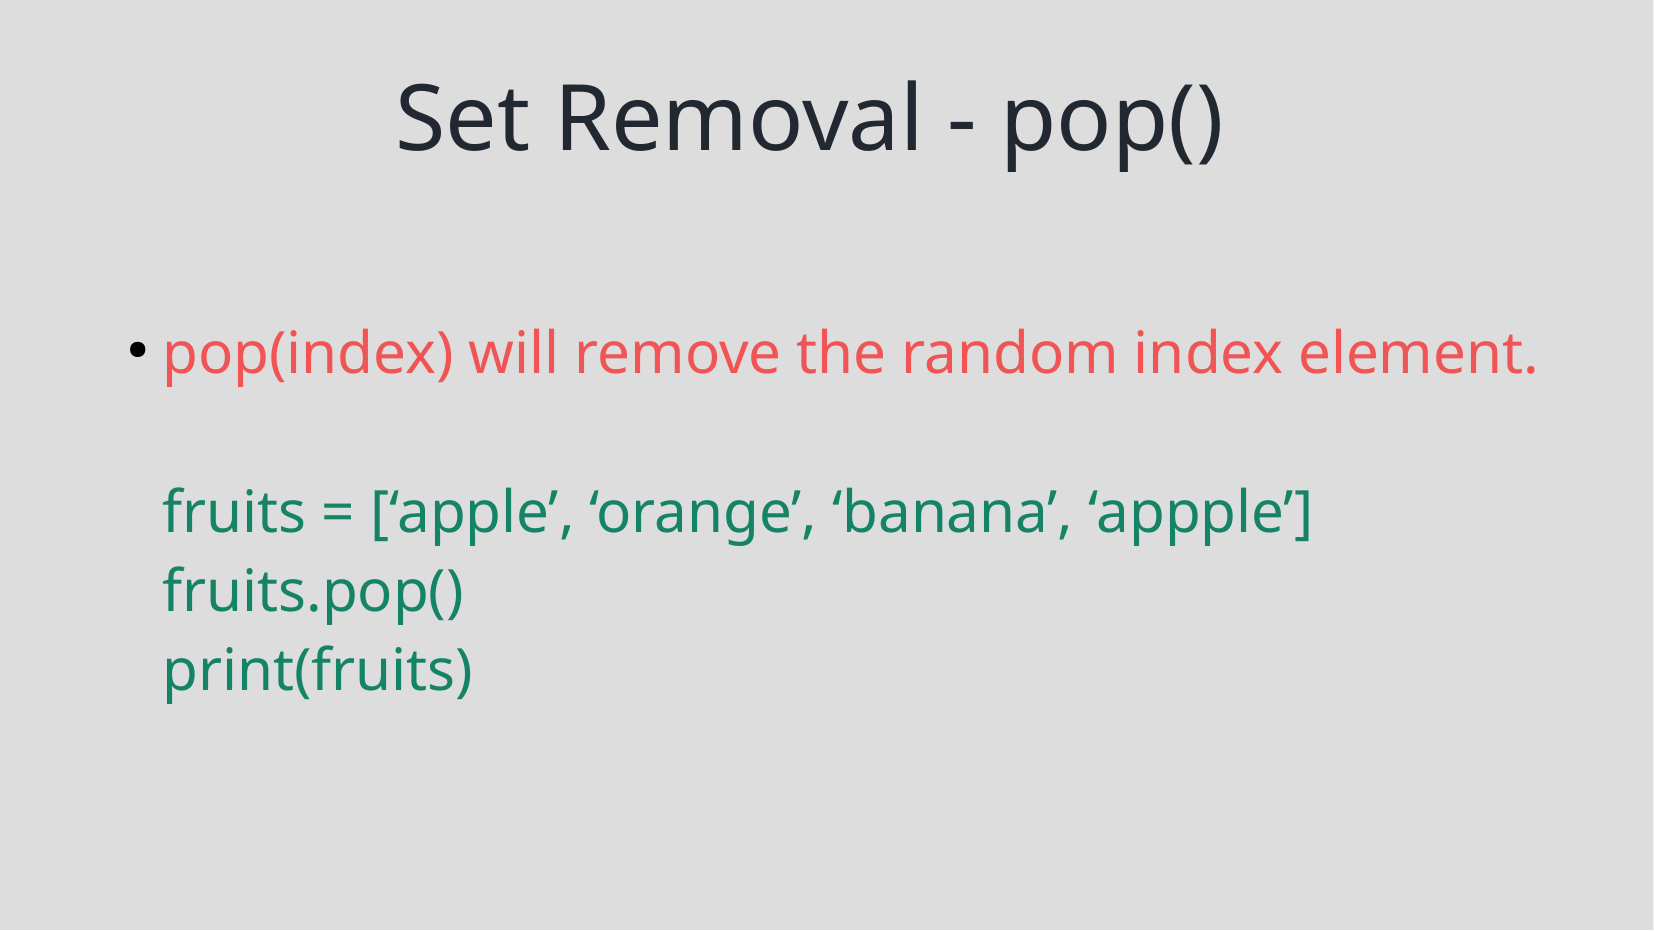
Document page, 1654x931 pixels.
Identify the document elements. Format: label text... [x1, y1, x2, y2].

title Set Removal - pop() [82, 37, 1538, 193]
text_box pop(index) will remove the random index element. fruits = [‘apple’, ‘orange’, ‘banana’, ‘appple’] fruits.pop() print(fruits) [112, 225, 1613, 816]
